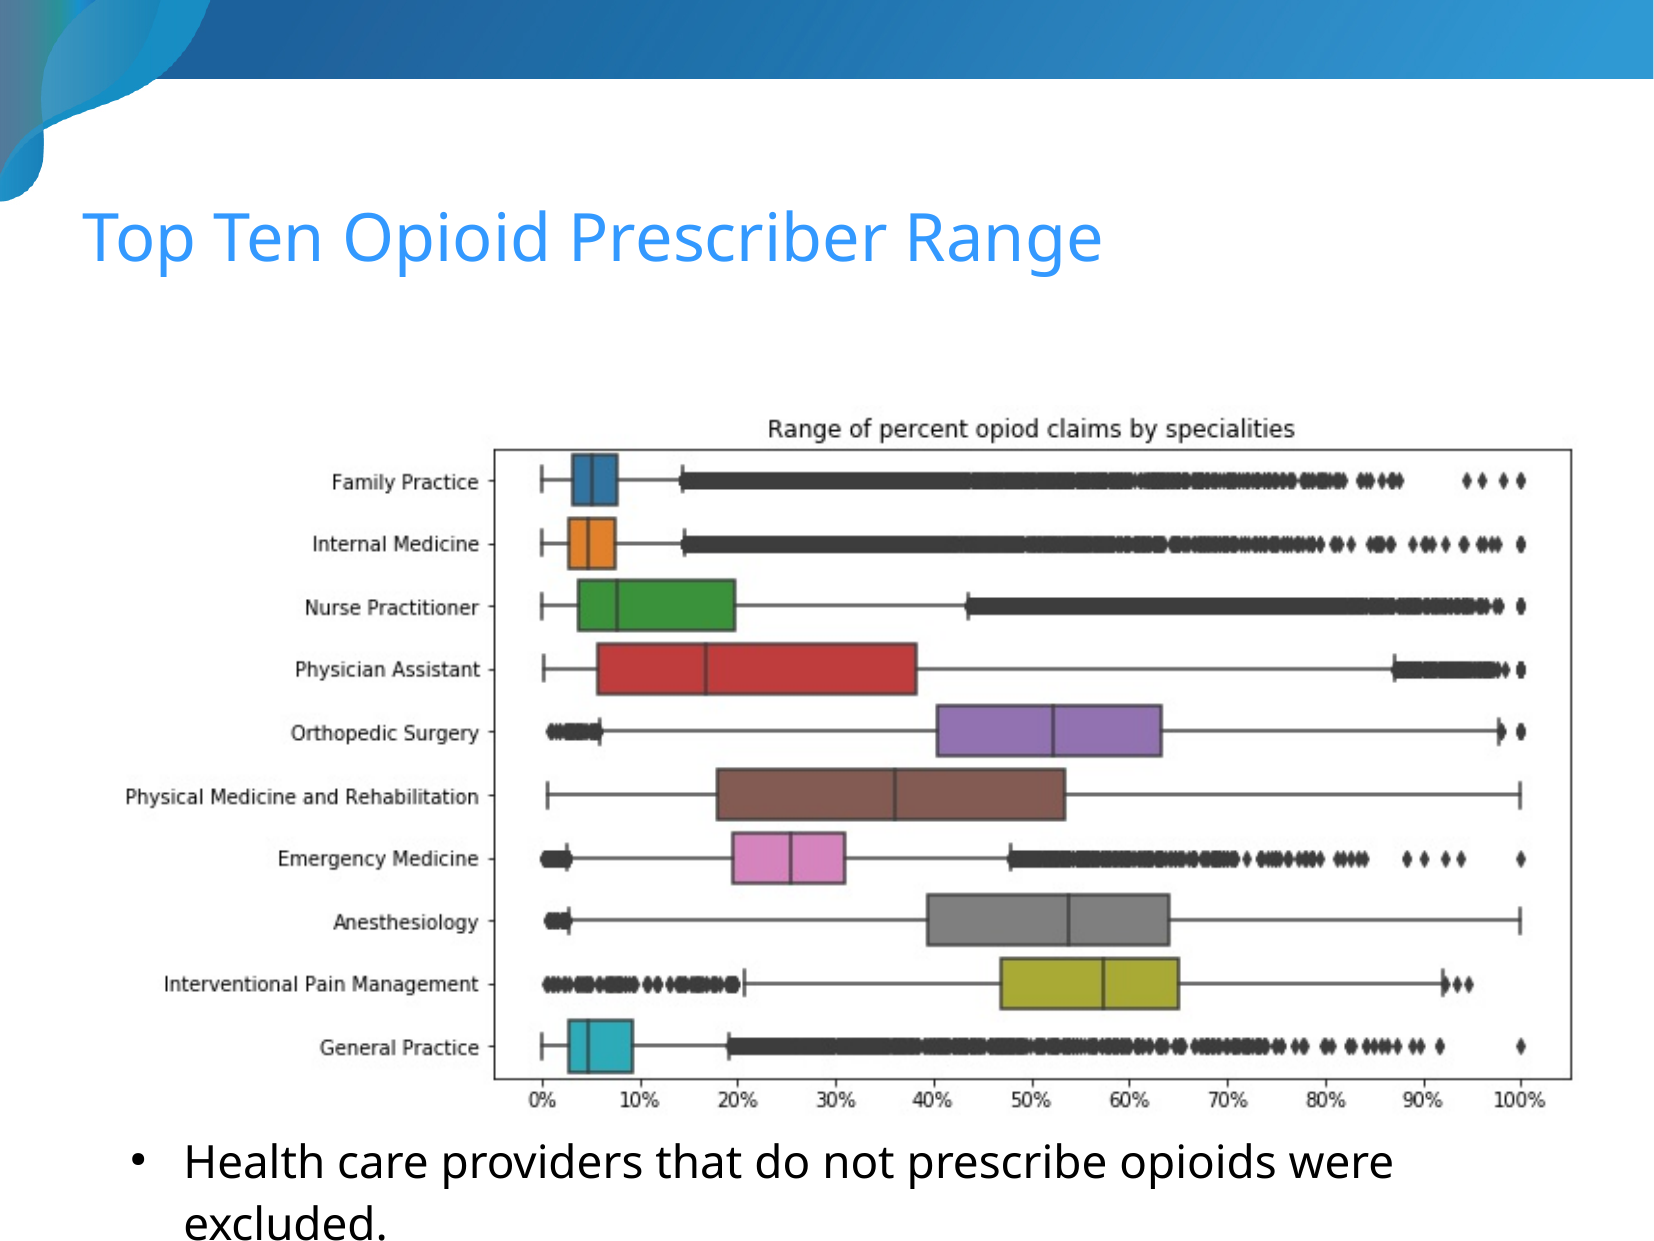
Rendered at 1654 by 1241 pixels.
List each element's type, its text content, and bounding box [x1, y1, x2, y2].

title Top Ten Opioid Prescriber Range [82, 132, 1571, 340]
picture [0, 0, 1654, 1241]
list Health care providers that do not prescribe opioids were excluded. [112, 1129, 1571, 1241]
